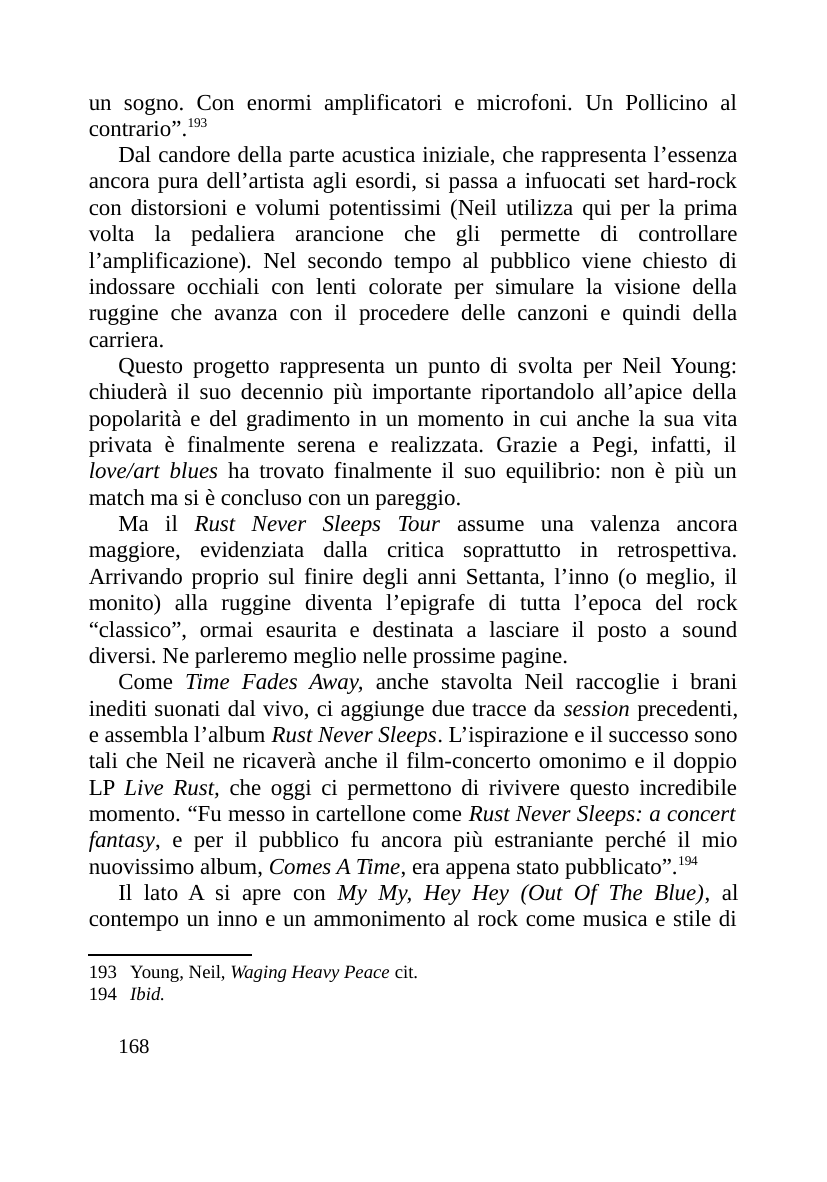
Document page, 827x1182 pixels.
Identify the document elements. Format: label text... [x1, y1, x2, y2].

text Ibid. [88, 982, 738, 1004]
text Questo progetto rappresenta un punto di svolta per Neil Young: chiuderà il suo decennio più importante riportandolo all’apice della popolarità e del gradimento in un momento in cui anche la sua vita privata è finalmente serena e realizzata. Grazie a Pegi, infatti, il love/art blues ha trovato finalmente il suo equilibrio: non è più un match ma si è concluso con un pareggio. [88, 352, 738, 510]
text un sogno. Con enormi amplificatori e microfoni. Un Pollicino al contrario”. [88, 88, 738, 141]
text Ma il Rust Never Sleeps Tour assume una valenza ancora maggiore, evidenziata dalla critica soprattutto in retrospettiva. Arrivando proprio sul finire degli anni Settanta, l’inno (o meglio, il monito) alla ruggine diventa l’epigrafe di tutta l’epoca del rock “classico”, ormai esaurita e destinata a lasciare il posto a sound diversi. Ne parleremo meglio nelle prossime pagine. [88, 510, 738, 668]
text Il lato A si apre con My My, Hey Hey (Out Of The Blue), al contempo un inno e un ammonimento al rock come musica e stile di [88, 879, 738, 932]
text Come Time Fades Away, anche stavolta Neil raccoglie i brani inediti suonati dal vivo, ci aggiunge due tracce da session precedenti, e assembla l’album Rust Never Sleeps. L’ispirazione e il successo sono tali che Neil ne ricaverà anche il film-concerto omonimo e il doppio LP Live Rust, che oggi ci permettono di rivivere questo incredibile momento. “Fu messo in cartellone come Rust Never Sleeps: a concert fantasy, e per il pubblico fu ancora più estraniante perché il mio nuovissimo album, Comes A Time, era appena stato pubblicato”. [88, 668, 738, 879]
text Young, Neil, Waging Heavy Peace cit. [88, 961, 738, 982]
text Dal candore della parte acustica iniziale, che rappresenta l’essenza ancora pura dell’artista agli esordi, si passa a infuocati set hard-rock con distorsioni e volumi potentissimi (Neil utilizza qui per la prima volta la pedaliera arancione che gli permette di controllare l’amplificazione). Nel secondo tempo al pubblico viene chiesto di indossare occhiali con lenti colorate per simulare la visione della ruggine che avanza con il procedere delle canzoni e quindi della carriera. [88, 141, 738, 352]
